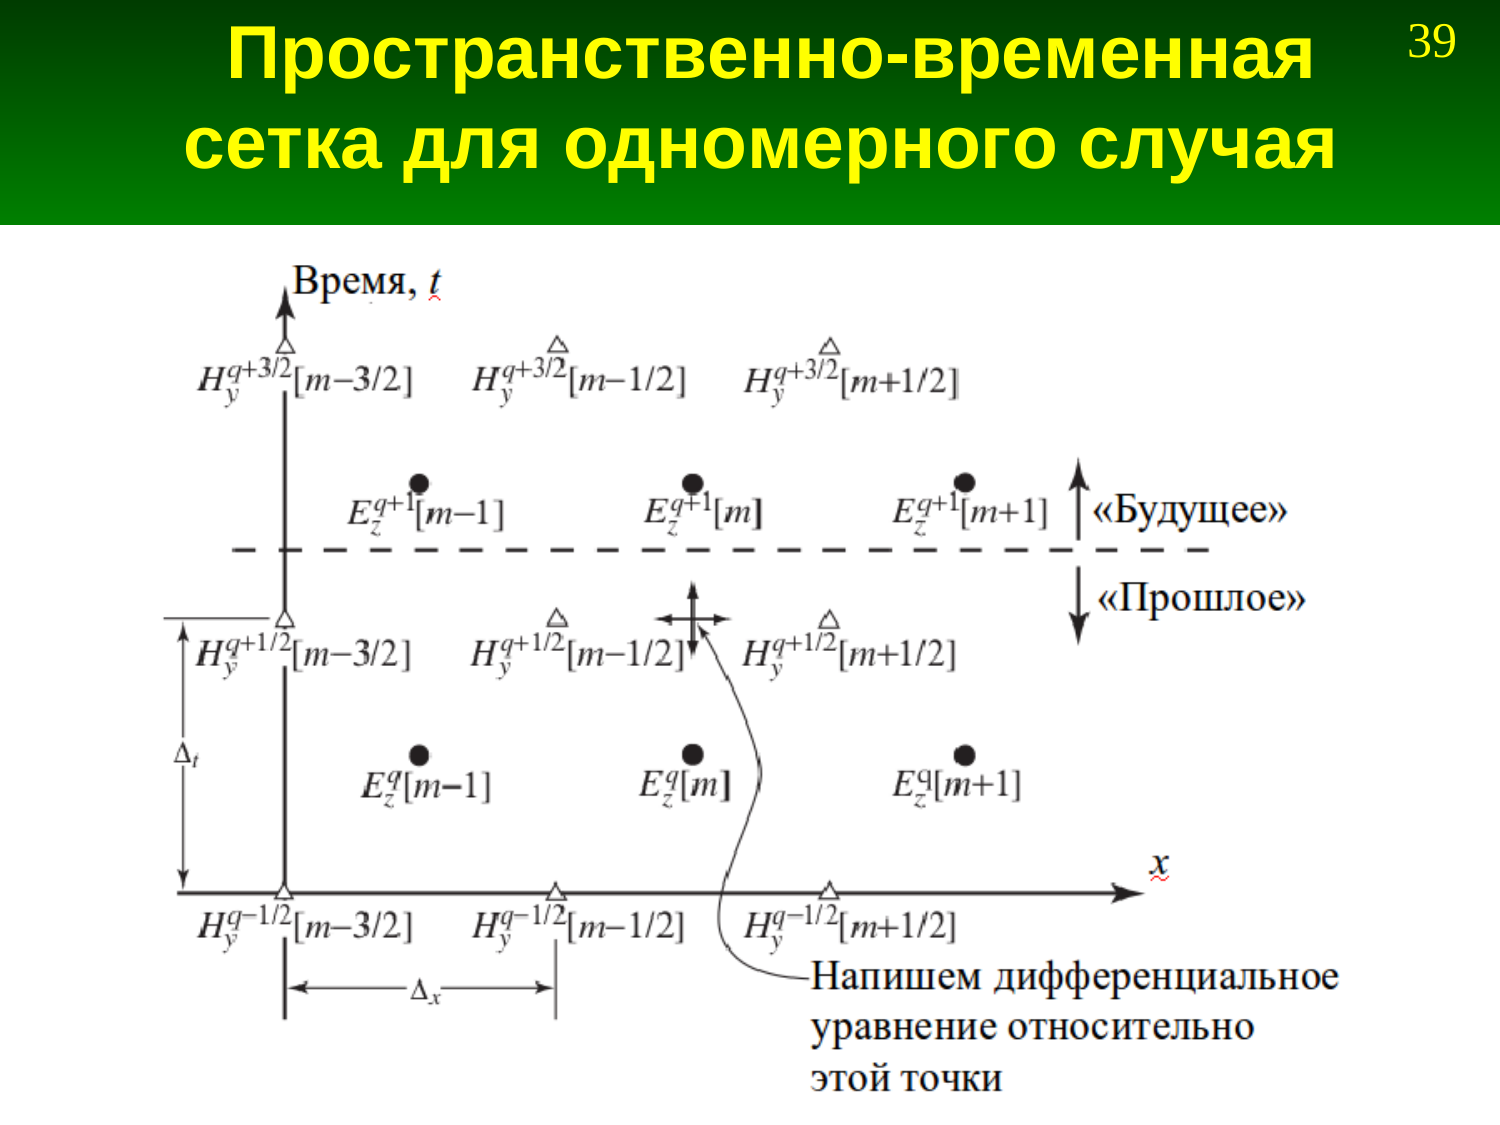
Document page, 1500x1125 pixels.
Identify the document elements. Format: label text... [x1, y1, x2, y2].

title Пространственно-временная сетка для одномерного случая [123, 0, 1399, 192]
picture [149, 244, 1351, 1103]
